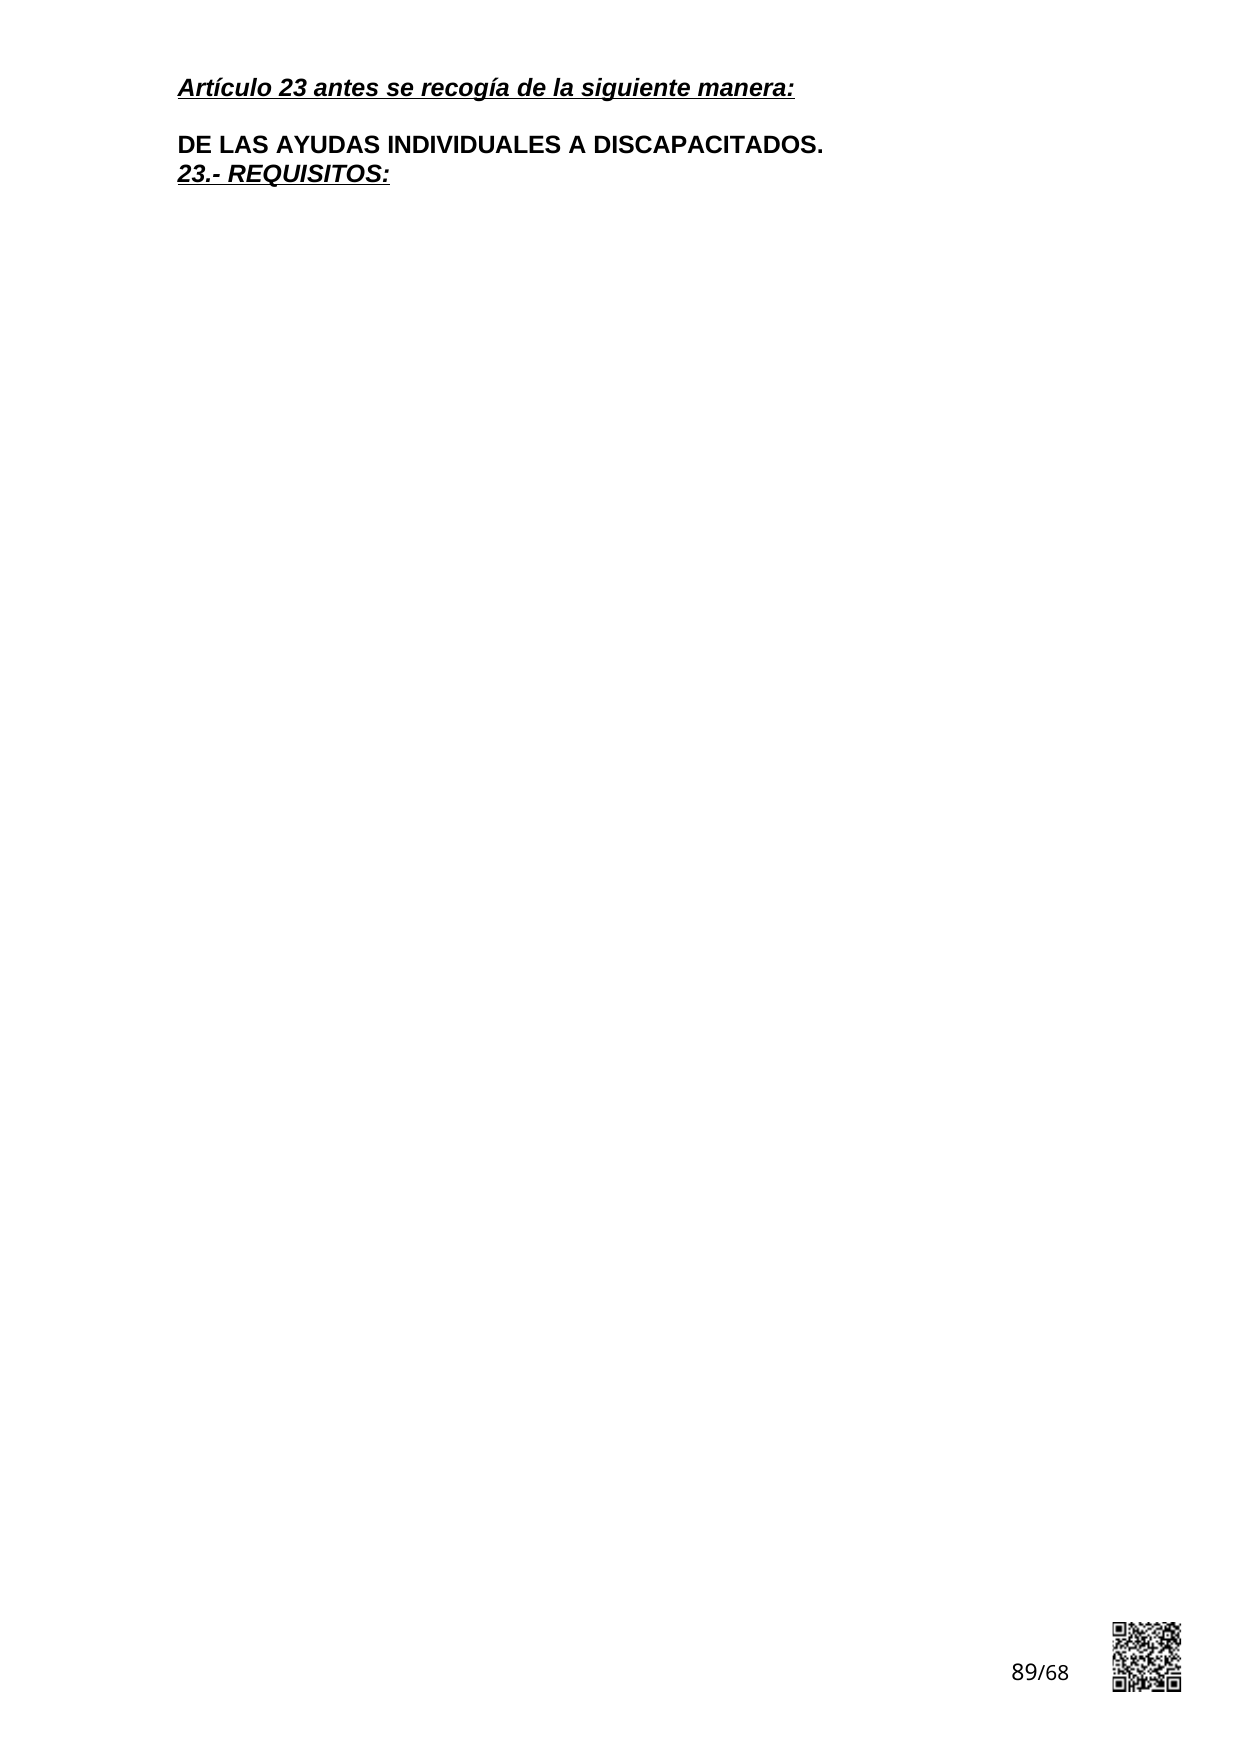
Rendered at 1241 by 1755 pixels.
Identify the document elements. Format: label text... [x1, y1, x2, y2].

subtitle DE LAS AYUDAS INDIVIDUALES A DISCAPACITADOS. [177, 130, 1091, 159]
text 23.- REQUISITOS: [177, 159, 1091, 188]
text Artículo 23 antes se recogía de la siguiente manera: [177, 73, 1091, 102]
